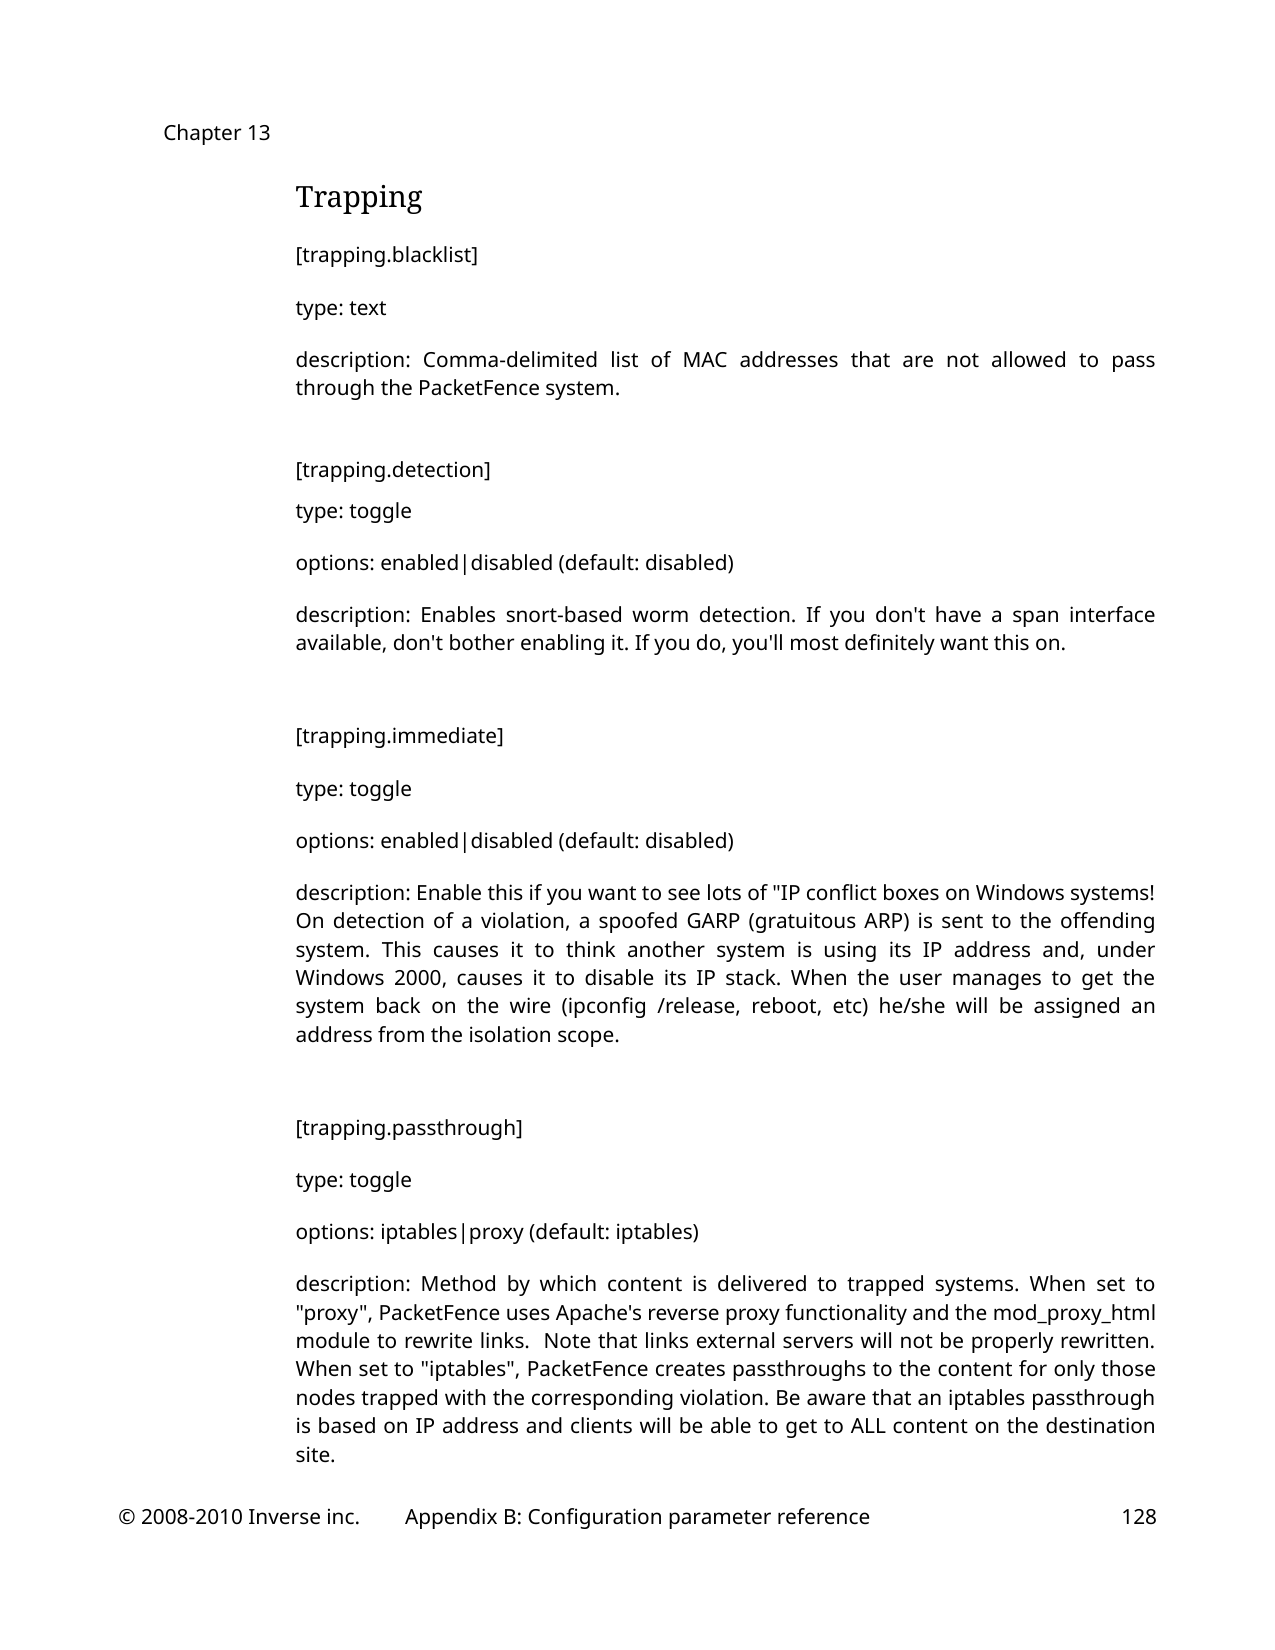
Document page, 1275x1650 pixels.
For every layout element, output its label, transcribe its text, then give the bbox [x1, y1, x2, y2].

text description: Enables snort-based worm detection. If you don't have a span interface available, don't bother enabling it. If you do, you'll most definitely want this on. [295, 600, 1157, 657]
text options: enabled|disabled (default: disabled) [295, 826, 1157, 854]
text [trapping.immediate] [295, 722, 1157, 750]
text description: Comma-delimited list of MAC addresses that are not allowed to pass through the PacketFence system. [295, 345, 1157, 402]
text type: toggle [295, 496, 1157, 524]
text [trapping.detection] [295, 455, 1157, 483]
text options: iptables|proxy (default: iptables) [295, 1217, 1157, 1246]
text description: Enable this if you want to see lots of "IP conflict boxes on Windows systems! On detection of a violation, a spoofed GARP (gratuitous ARP) is sent to the offending system. This causes it to think another system is using its IP address and, under Windows 2000, causes it to disable its IP stack. When the user manages to get the system back on the wire (ipconfig /release, reboot, etc) he/she will be assigned an address from the isolation scope. [295, 878, 1157, 1048]
text [trapping.passthrough] [295, 1113, 1157, 1141]
text [trapping.blacklist] [295, 241, 1157, 269]
text type: toggle [295, 1165, 1157, 1193]
text type: text [295, 293, 1157, 321]
subtitle Trapping [295, 176, 1157, 216]
text options: enabled|disabled (default: disabled) [295, 548, 1157, 576]
text type: toggle [295, 774, 1157, 802]
text description: Method by which content is delivered to trapped systems. When set to "proxy", PacketFence uses Apache's reverse proxy functionality and the mod_proxy_html module to rewrite links. Note that links external servers will not be properly rewritten. When set to "iptables", PacketFence creates passthroughs to the content for only those nodes trapped with the corresponding violation. Be aware that an iptables passthrough is based on IP address and clients will be able to get to ALL content on the destination site. [295, 1269, 1157, 1468]
